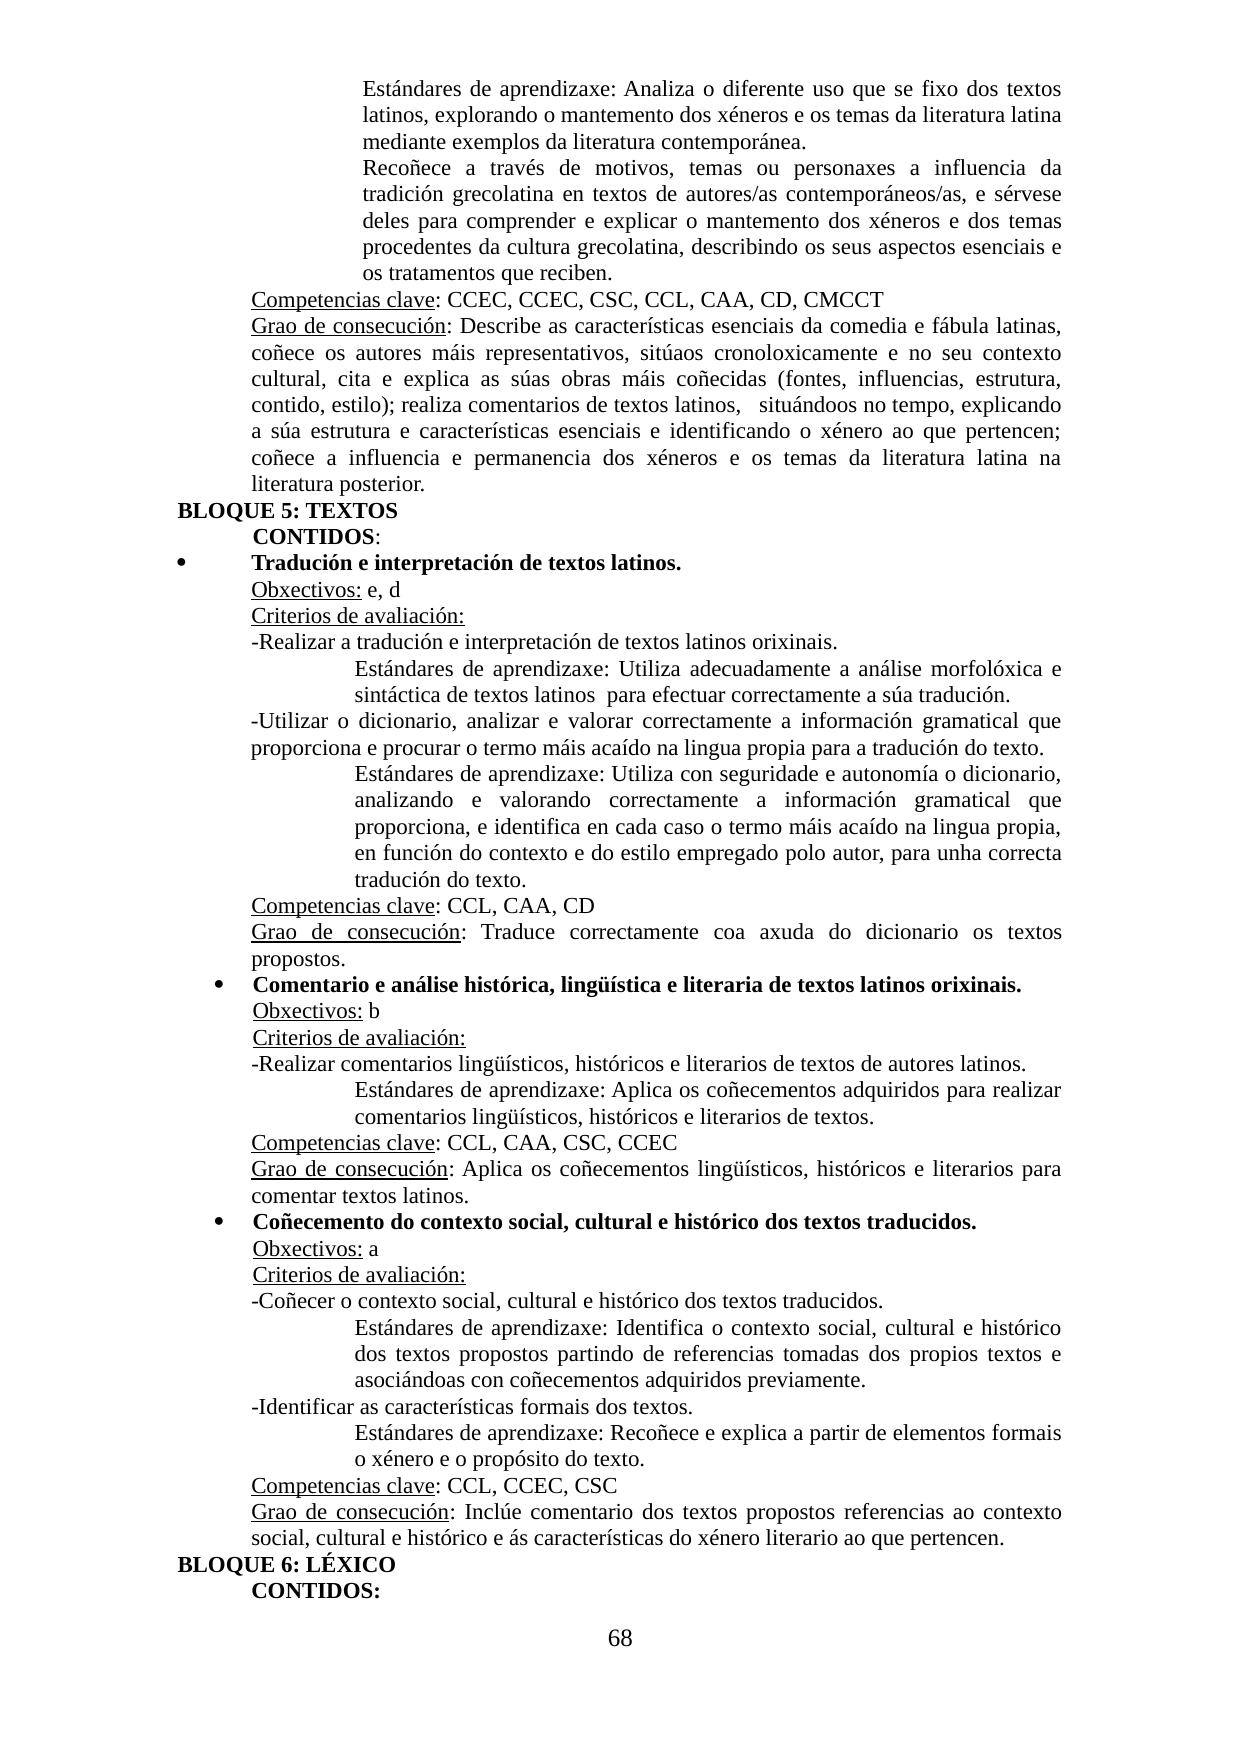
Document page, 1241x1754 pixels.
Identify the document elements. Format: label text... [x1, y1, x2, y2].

text Estándares de aprendizaxe: Aplica os coñecementos adquiridos para realizar comentarios lingüísticos, históricos e literarios de textos. [354, 1076, 1063, 1129]
text BLOQUE 5: TEXTOS [177, 497, 1063, 523]
text CONTIDOS: [252, 523, 1058, 549]
list Comentario e análise histórica, lingüística e literaria de textos latinos orixinais. [215, 971, 1063, 997]
list Tradución e interpretación de textos latinos. [177, 549, 1058, 576]
text Competencias clave: CCL, CCEC, CSC [177, 1472, 1063, 1498]
text Estándares de aprendizaxe: Utiliza adecuadamente a análise morfolóxica e sintáctica de textos latinos para efectuar correctamente a súa tradución. [354, 655, 1063, 707]
text Criterios de avaliación: [177, 602, 1058, 628]
text Estándares de aprendizaxe: Utiliza con seguridade e autonomía o dicionario, analizando e valorando correctamente a información gramatical que proporciona, e identifica en cada caso o termo máis acaído na lingua propia, en función do contexto e do estilo empregado polo autor, para unha correcta tradución do texto. [354, 760, 1063, 892]
text Grao de consecución: Traduce correctamente coa axuda do dicionario os textos propostos. [251, 918, 1063, 971]
list Coñecemento do contexto social, cultural e histórico dos textos traducidos. [215, 1208, 1063, 1234]
text Grao de consecución: Describe as características esenciais da comedia e fábula latinas, coñece os autores máis representativos, sitúaos cronoloxicamente e no seu contexto cultural, cita e explica as súas obras máis coñecidas (fontes, influencias, estrutura, contido, estilo); realiza comentarios de textos latinos, situándoos no tempo, explicando a súa estrutura e características esenciais e identificando o xénero ao que pertencen; coñece a influencia e permanencia dos xéneros e os temas da literatura latina na literatura posterior. [251, 312, 1063, 497]
text Obxectivos: a [252, 1234, 1058, 1261]
text Estándares de aprendizaxe: Analiza o diferente uso que se fixo dos textos latinos, explorando o mantemento dos xéneros e os temas da literatura latina mediante exemplos da literatura contemporánea. [362, 75, 1063, 154]
text Obxectivos: e, d [177, 576, 1058, 602]
text Grao de consecución: Inclúe comentario dos textos propostos referencias ao contexto social, cultural e histórico e ás características do xénero literario ao que pertencen. [251, 1498, 1063, 1551]
text Competencias clave: CCEC, CCEC, CSC, CCL, CAA, CD, CMCCT [251, 286, 1063, 312]
text -Utilizar o dicionario, analizar e valorar correctamente a información gramatical que proporciona e procurar o termo máis acaído na lingua propia para a tradución do texto. [251, 707, 1063, 760]
text Recoñece a través de motivos, temas ou personaxes a influencia da tradición grecolatina en textos de autores/as contemporáneos/as, e sérvese deles para comprender e explicar o mantemento dos xéneros e dos temas procedentes da cultura grecolatina, describindo os seus aspectos esenciais e os tratamentos que reciben. [362, 154, 1063, 286]
text -Realizar comentarios lingüísticos, históricos e literarios de textos de autores latinos. [251, 1050, 1063, 1076]
text BLOQUE 6: LÉXICO [177, 1551, 1063, 1577]
text Criterios de avaliación: [252, 1024, 1058, 1050]
text Criterios de avaliación: [252, 1261, 1058, 1287]
text Grao de consecución: Aplica os coñecementos lingüísticos, históricos e literarios para comentar textos latinos. [251, 1156, 1063, 1208]
text Estándares de aprendizaxe: Recoñece e explica a partir de elementos formais o xénero e o propósito do texto. [354, 1419, 1063, 1472]
text Competencias clave: CCL, CAA, CD [177, 892, 1063, 918]
text -Realizar a tradución e interpretación de textos latinos orixinais. [251, 628, 1063, 655]
text Estándares de aprendizaxe: Identifica o contexto social, cultural e histórico dos textos propostos partindo de referencias tomadas dos propios textos e asociándoas con coñecementos adquiridos previamente. [354, 1314, 1063, 1393]
text -Identificar as características formais dos textos. [177, 1393, 1063, 1419]
text Competencias clave: CCL, CAA, CSC, CCEC [177, 1129, 1063, 1156]
text Obxectivos: b [252, 997, 1058, 1024]
text CONTIDOS: [177, 1577, 1063, 1603]
text -Coñecer o contexto social, cultural e histórico dos textos traducidos. [251, 1287, 1063, 1314]
